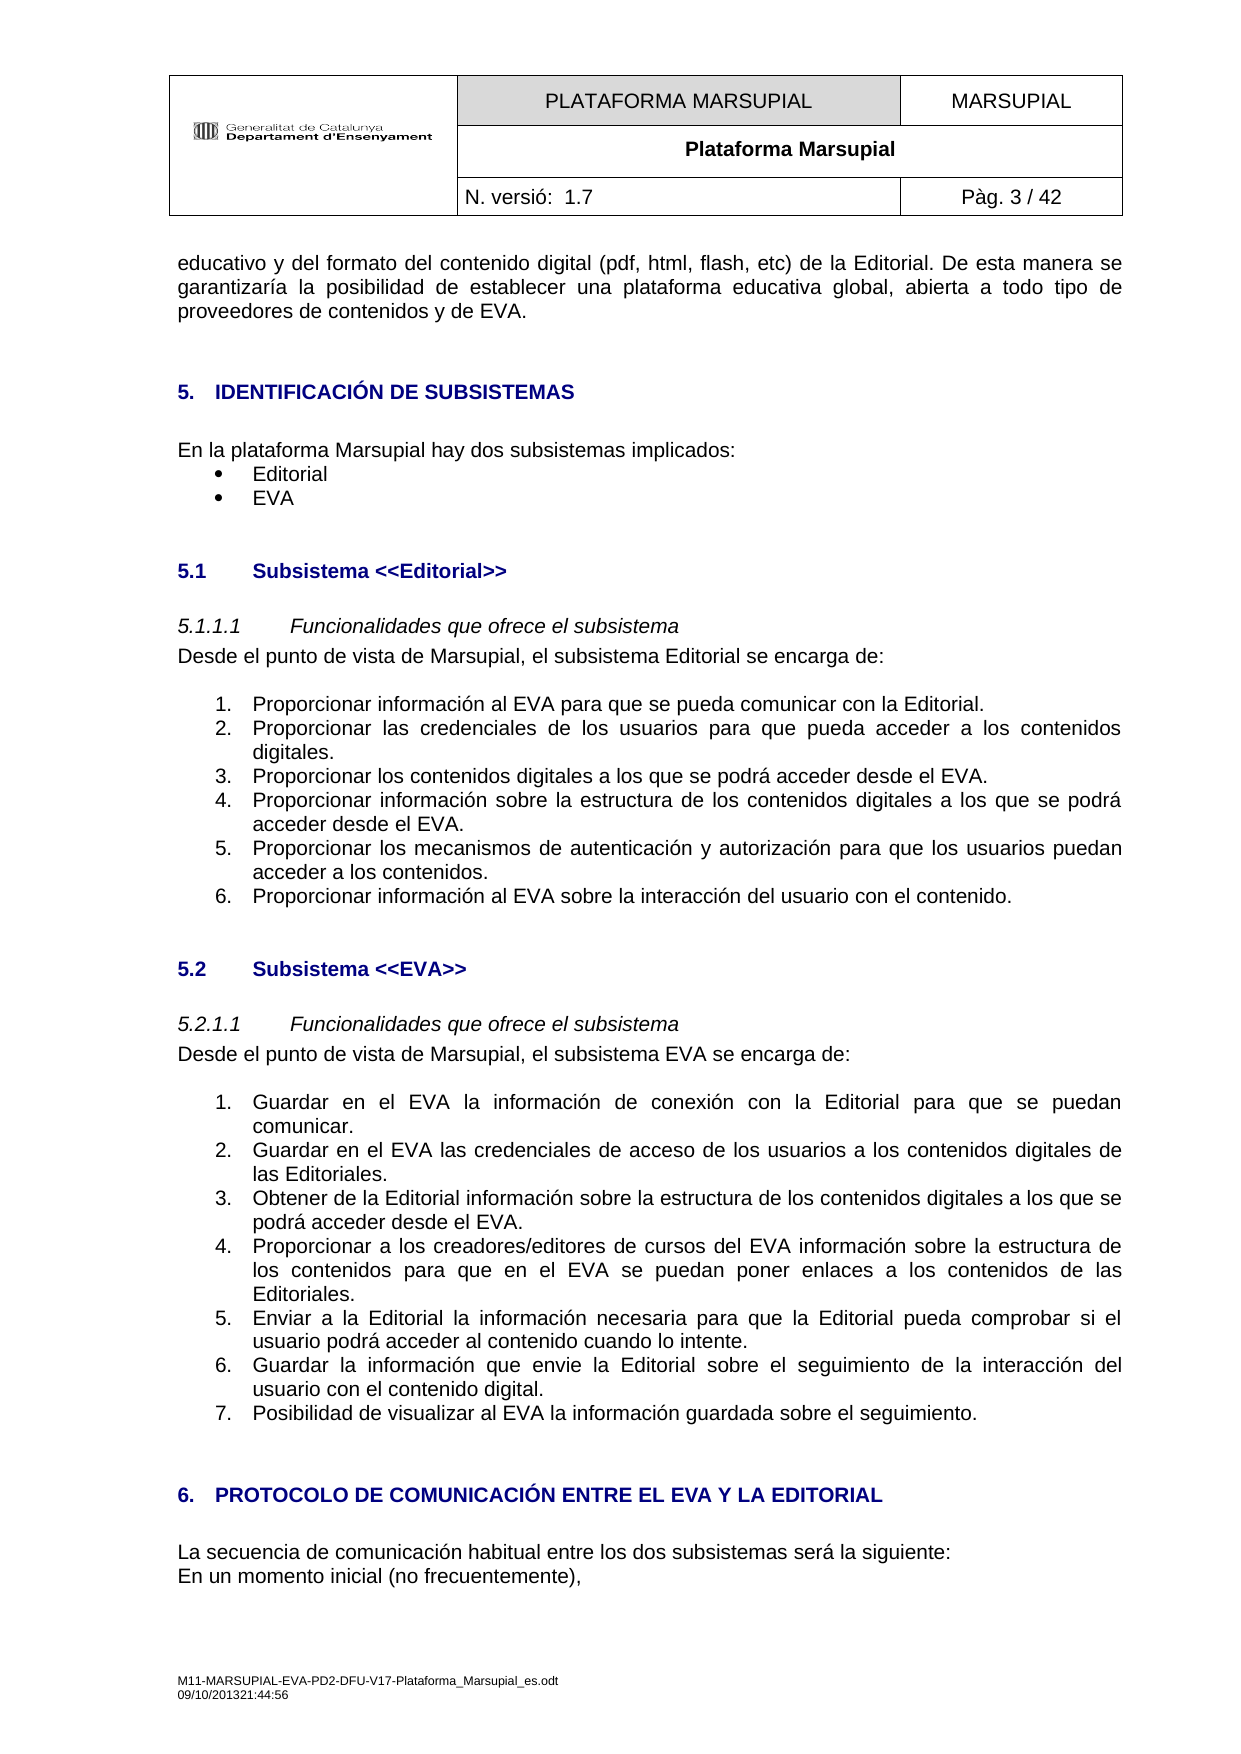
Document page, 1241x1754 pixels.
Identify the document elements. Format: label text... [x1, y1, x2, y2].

list EVA [215, 486, 1122, 509]
list Proporcionar información sobre la estructura de los contenidos digitales a los que se podrá acceder desde el EVA. [215, 788, 1122, 836]
list Posibilidad de visualizar al EVA la información guardada sobre el seguimiento. [215, 1401, 1122, 1425]
list Proporcionar los contenidos digitales a los que se podrá acceder desde el EVA. [215, 764, 1122, 788]
list Editorial [215, 461, 1122, 486]
text educativo y del formato del contenido digital (pdf, html, flash, etc) de la Editorial. De esta manera se garantizaría la posibilidad de establecer una plataforma educativa global, abierta a todo tipo de proveedores de contenidos y de EVA. [177, 251, 1122, 323]
subtitle PROTOCOLO DE COMUNICACIÓN ENTRE EL EVA Y LA EDITORIAL [177, 1482, 1122, 1506]
subtitle Funcionalidades que ofrece el subsistema [177, 1012, 1122, 1036]
text En la plataforma Marsupial hay dos subsistemas implicados: [177, 437, 1122, 461]
list Enviar a la Editorial la información necesaria para que la Editorial pueda comprobar si el usuario podrá acceder al contenido cuando lo intente. [215, 1305, 1122, 1353]
list Guardar en el EVA las credenciales de acceso de los usuarios a los contenidos digitales de las Editoriales. [215, 1138, 1122, 1186]
list Proporcionar información al EVA sobre la interacción del usuario con el contenido. [215, 883, 1122, 907]
list Guardar en el EVA la información de conexión con la Editorial para que se puedan comunicar. [215, 1090, 1122, 1138]
list Proporcionar las credenciales de los usuarios para que pueda acceder a los contenidos digitales. [215, 716, 1122, 764]
text En un momento inicial (no frecuentemente), [177, 1564, 1122, 1588]
list Guardar la información que envie la Editorial sobre el seguimiento de la interacción del usuario con el contenido digital. [215, 1353, 1122, 1401]
subtitle Subsistema <<EVA>> [177, 956, 1122, 980]
subtitle IDENTIFICACIÓN DE SUBSISTEMAS [177, 380, 1122, 404]
text La secuencia de comunicación habitual entre los dos subsistemas será la siguiente: [177, 1540, 1122, 1564]
list Obtener de la Editorial información sobre la estructura de los contenidos digitales a los que se podrá acceder desde el EVA. [215, 1186, 1122, 1233]
text Desde el punto de vista de Marsupial, el subsistema EVA se encarga de: [177, 1042, 1122, 1066]
list Proporcionar los mecanismos de autenticación y autorización para que los usuarios puedan acceder a los contenidos. [215, 836, 1122, 883]
subtitle Funcionalidades que ofrece el subsistema [177, 614, 1122, 638]
list Proporcionar a los creadores/editores de cursos del EVA información sobre la estructura de los contenidos para que en el EVA se puedan poner enlaces a los contenidos de las Editoriales. [215, 1233, 1122, 1305]
text Desde el punto de vista de Marsupial, el subsistema Editorial se encarga de: [177, 644, 1122, 668]
list Proporcionar información al EVA para que se pueda comunicar con la Editorial. [215, 692, 1122, 716]
subtitle Subsistema <<Editorial>> [177, 558, 1122, 582]
